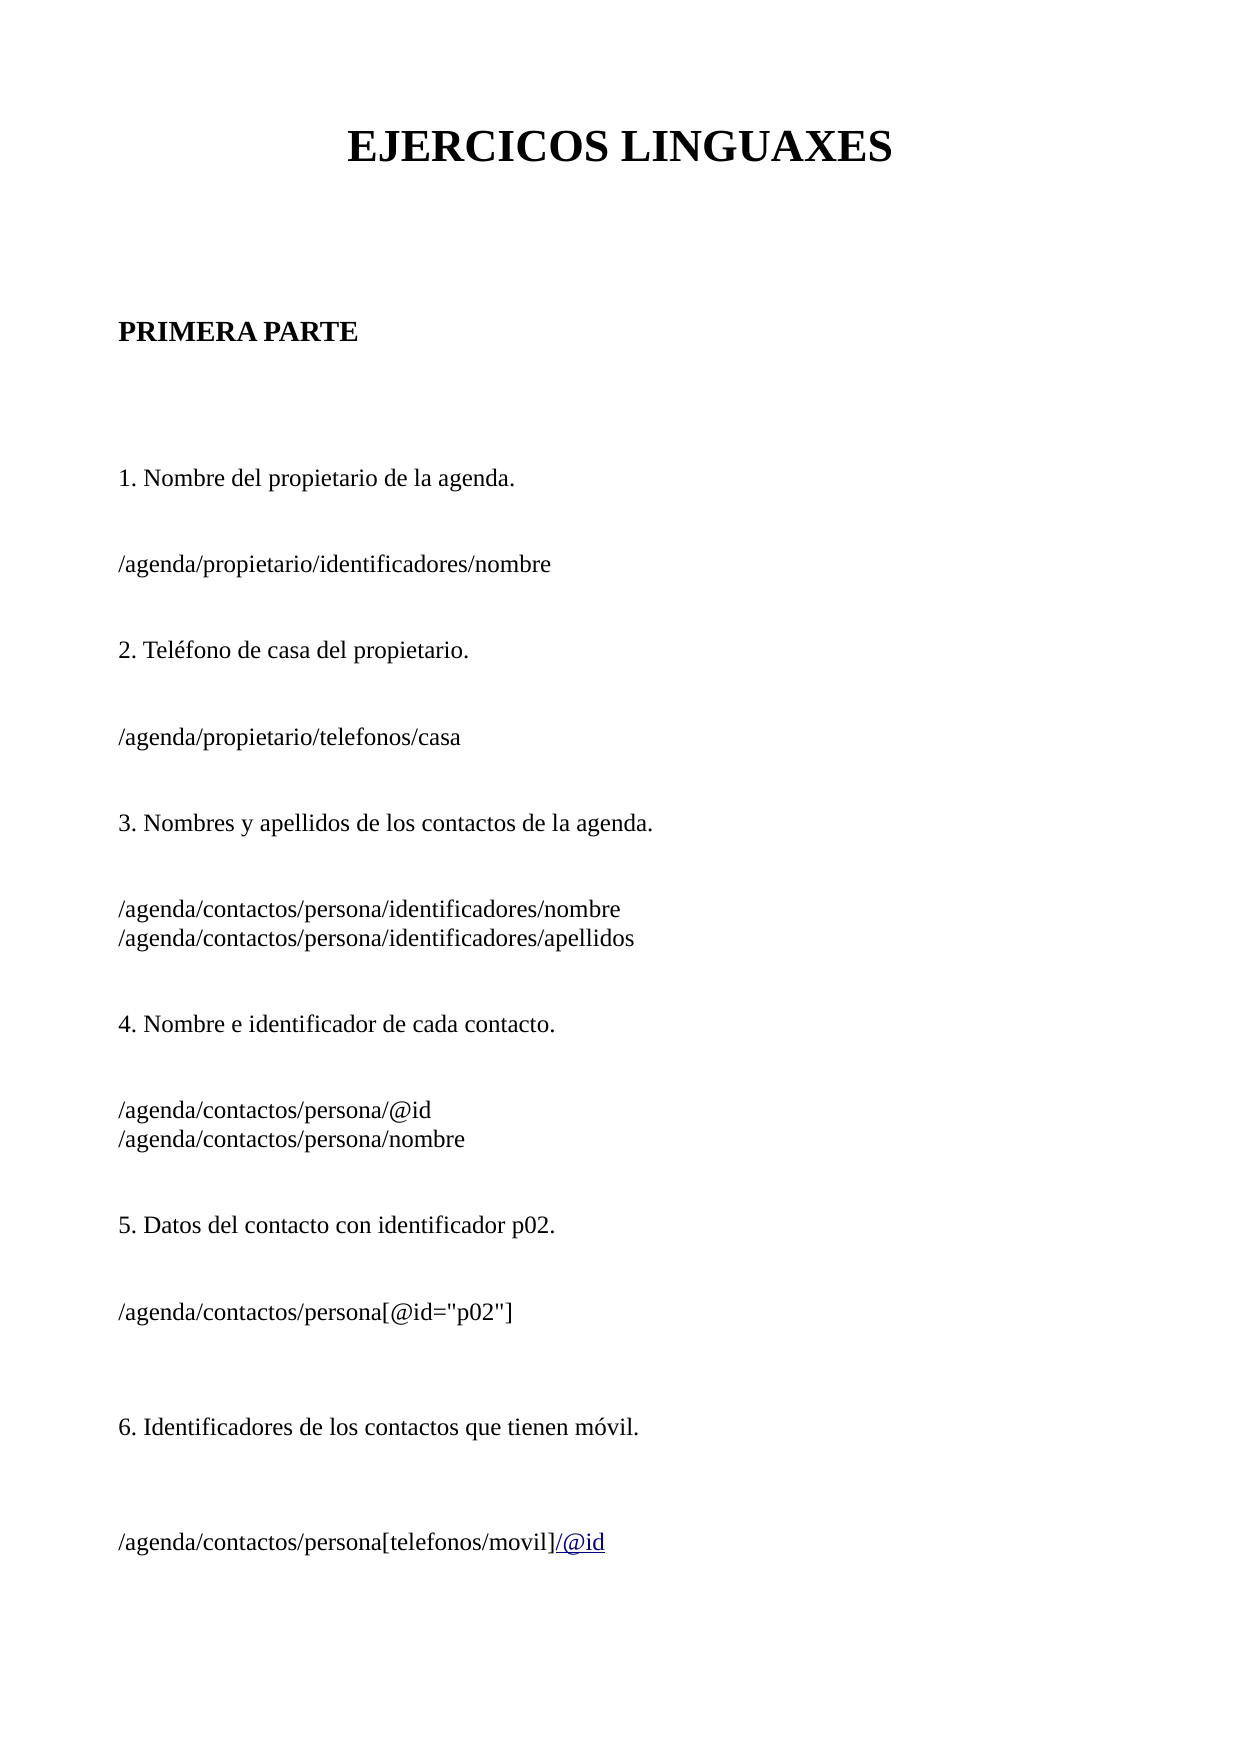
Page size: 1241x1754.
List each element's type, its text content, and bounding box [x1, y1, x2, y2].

text /agenda/contactos/persona/@id [118, 1096, 1122, 1124]
text /agenda/propietario/telefonos/casa [118, 722, 1122, 751]
text /agenda/contactos/persona[telefonos/movil]/@id [118, 1527, 1122, 1556]
text 5. Datos del contacto con identificador p02. [118, 1211, 1122, 1239]
text PRIMERA PARTE [118, 314, 1122, 348]
text 4. Nombre e identificador de cada contacto. [118, 1009, 1122, 1038]
text 1. Nombre del propietario de la agenda. [118, 463, 1122, 492]
text 6. Identificadores de los contactos que tienen móvil. [118, 1412, 1122, 1441]
text 3. Nombres y apellidos de los contactos de la agenda. [118, 808, 1122, 837]
text /agenda/contactos/persona/nombre [118, 1124, 1122, 1153]
text /agenda/contactos/persona/identificadores/nombre [118, 894, 1122, 923]
text /agenda/propietario/identificadores/nombre [118, 549, 1122, 578]
text 2. Teléfono de casa del propietario. [118, 636, 1122, 664]
text EJERCICOS LINGUAXES [118, 118, 1122, 171]
text /agenda/contactos/persona/identificadores/apellidos [118, 923, 1122, 952]
text /agenda/contactos/persona[@id="p02"] [118, 1297, 1122, 1326]
